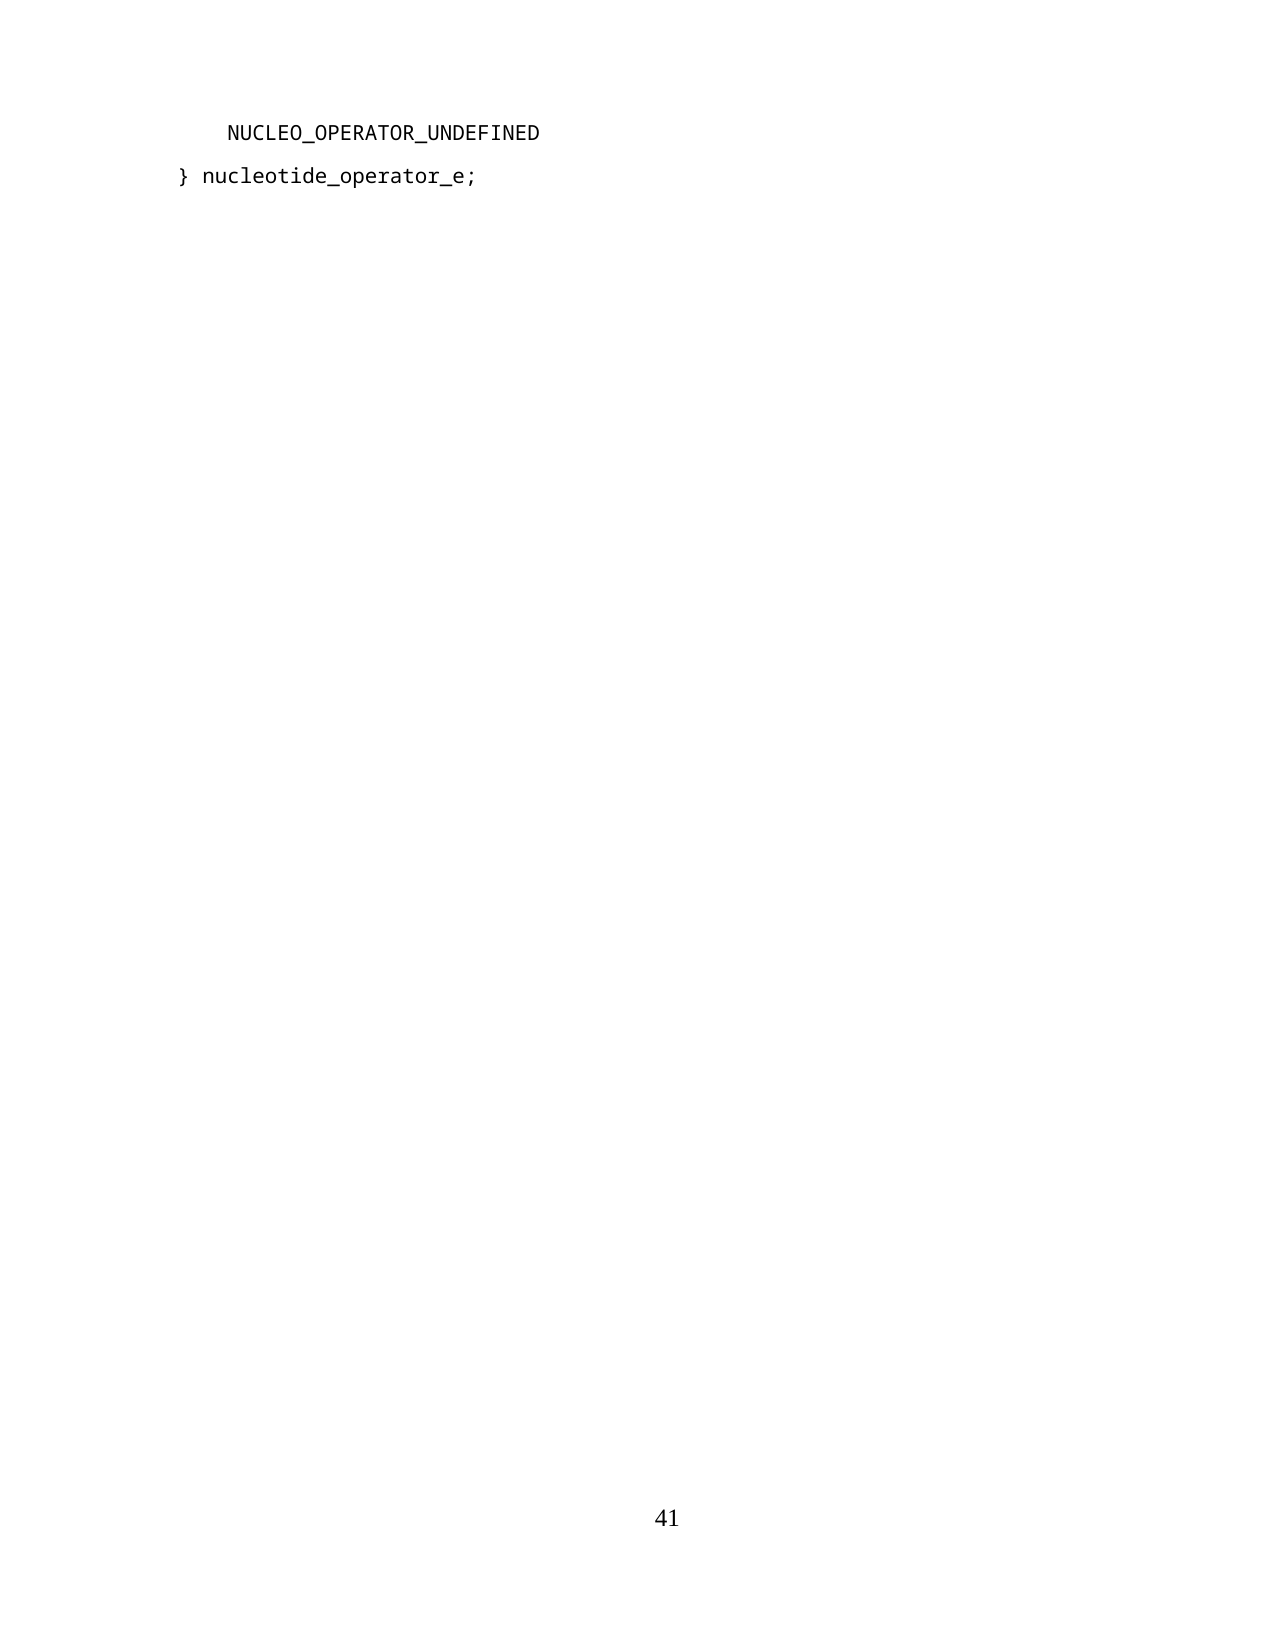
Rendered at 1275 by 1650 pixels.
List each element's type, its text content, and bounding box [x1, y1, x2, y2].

text NUCLEO_OPERATOR_UNDEFINED } nucleotide_operator_e; [177, 118, 1157, 189]
